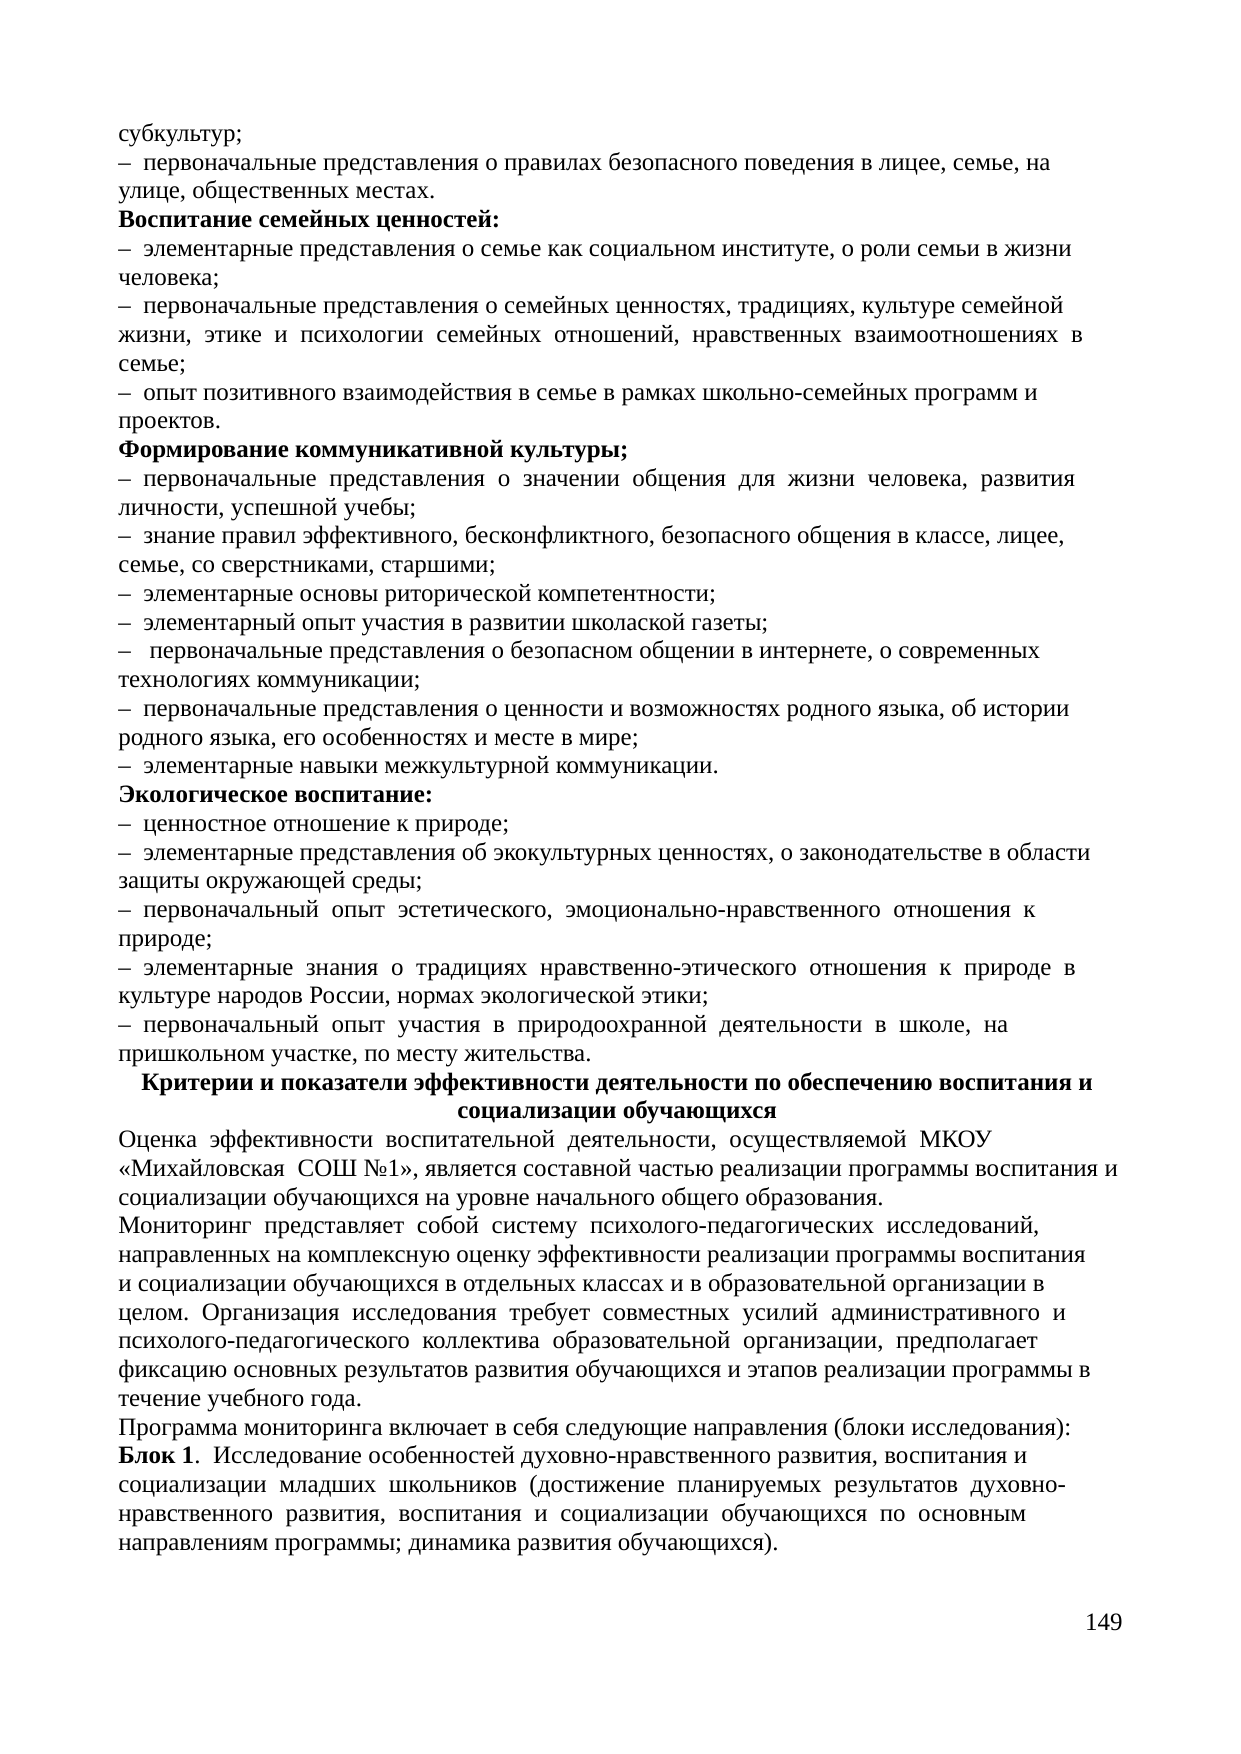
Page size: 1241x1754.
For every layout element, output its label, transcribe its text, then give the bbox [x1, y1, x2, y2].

text целом. Организация исследования требует совместных усилий административного и [118, 1297, 1122, 1326]
text – элементарные знания о традициях нравственно-этического отношения к природе в [118, 952, 1122, 981]
text Воспитание семейных ценностей: [118, 204, 1122, 233]
text Мониторинг представляет собой систему психолого-педагогических исследований, [118, 1211, 1122, 1239]
text – опыт позитивного взаимодействия в семье в рамках школьно-семейных программ и [118, 377, 1122, 406]
text – элементарные основы риторической компетентности; [118, 578, 1122, 607]
text социализации обучающихся на уровне начального общего образования. [118, 1182, 1122, 1211]
text – знание правил эффективного, бесконфликтного, безопасного общения в классе, лицее, [118, 521, 1122, 549]
text Оценка эффективности воспитательной деятельности, осуществляемой МКОУ [118, 1124, 1122, 1153]
text – первоначальные представления о безопасном общении в интернете, о современных [118, 636, 1122, 664]
text человека; [118, 262, 1122, 291]
text нравственного развития, воспитания и социализации обучающихся по основным [118, 1498, 1122, 1527]
text жизни, этике и психологии семейных отношений, нравственных взаимоотношениях в [118, 319, 1122, 348]
text технологиях коммуникации; [118, 664, 1122, 693]
text направленных на комплексную оценку эффективности реализации программы воспитания [118, 1239, 1122, 1268]
text направлениям программы; динамика развития обучающихся). [118, 1527, 1122, 1556]
text – первоначальный опыт участия в природоохранной деятельности в школе, на [118, 1009, 1122, 1038]
text Формирование коммуникативной культуры; [118, 434, 1122, 463]
text улице, общественных местах. [118, 176, 1122, 204]
text Критерии и показатели эффективности деятельности по обеспечению воспитания и [118, 1067, 1122, 1096]
text – элементарный опыт участия в развитии школаской газеты; [118, 607, 1122, 636]
text – ценностное отношение к природе; [118, 808, 1122, 837]
text социализации обучающихся [118, 1096, 1122, 1124]
text защиты окружающей среды; [118, 866, 1122, 894]
text пришкольном участке, по месту жительства. [118, 1038, 1122, 1067]
text фиксацию основных результатов развития обучающихся и этапов реализации программы в [118, 1354, 1122, 1383]
text семье, со сверстниками, старшими; [118, 549, 1122, 578]
text – элементарные навыки межкультурной коммуникации. [118, 751, 1122, 779]
text Программа мониторинга включает в себя следующие направления (блоки исследования): [118, 1412, 1122, 1441]
text семье; [118, 348, 1122, 377]
text Экологическое воспитание: [118, 779, 1122, 808]
text психолого-педагогического коллектива образовательной организации, предполагает [118, 1326, 1122, 1354]
text родного языка, его особенностях и месте в мире; [118, 722, 1122, 751]
text – первоначальные представления о значении общения для жизни человека, развития [118, 463, 1122, 492]
text субкультур; [118, 118, 1122, 147]
text течение учебного года. [118, 1383, 1122, 1412]
text – первоначальные представления о правилах безопасного поведения в лицее, семье, на [118, 147, 1122, 176]
text личности, успешной учебы; [118, 492, 1122, 521]
text социализации младших школьников (достижение планируемых результатов духовно- [118, 1469, 1122, 1498]
text культуре народов России, нормах экологической этики; [118, 981, 1122, 1009]
text – элементарные представления о семье как социальном институте, о роли семьи в жизни [118, 233, 1122, 262]
text проектов. [118, 406, 1122, 434]
text – элементарные представления об экокультурных ценностях, о законодательстве в области [118, 837, 1122, 866]
text Блок 1. Исследование особенностей духовно-нравственного развития, воспитания и [118, 1441, 1122, 1469]
text – первоначальные представления о ценности и возможностях родного языка, об истории [118, 693, 1122, 722]
text и социализации обучающихся в отдельных классах и в образовательной организации в [118, 1268, 1122, 1297]
text – первоначальные представления о семейных ценностях, традициях, культуре семейной [118, 291, 1122, 319]
text – первоначальный опыт эстетического, эмоционально-нравственного отношения к [118, 894, 1122, 923]
text «Михайловская СОШ №1», является составной частью реализации программы воспитания и [118, 1153, 1122, 1182]
text природе; [118, 923, 1122, 952]
